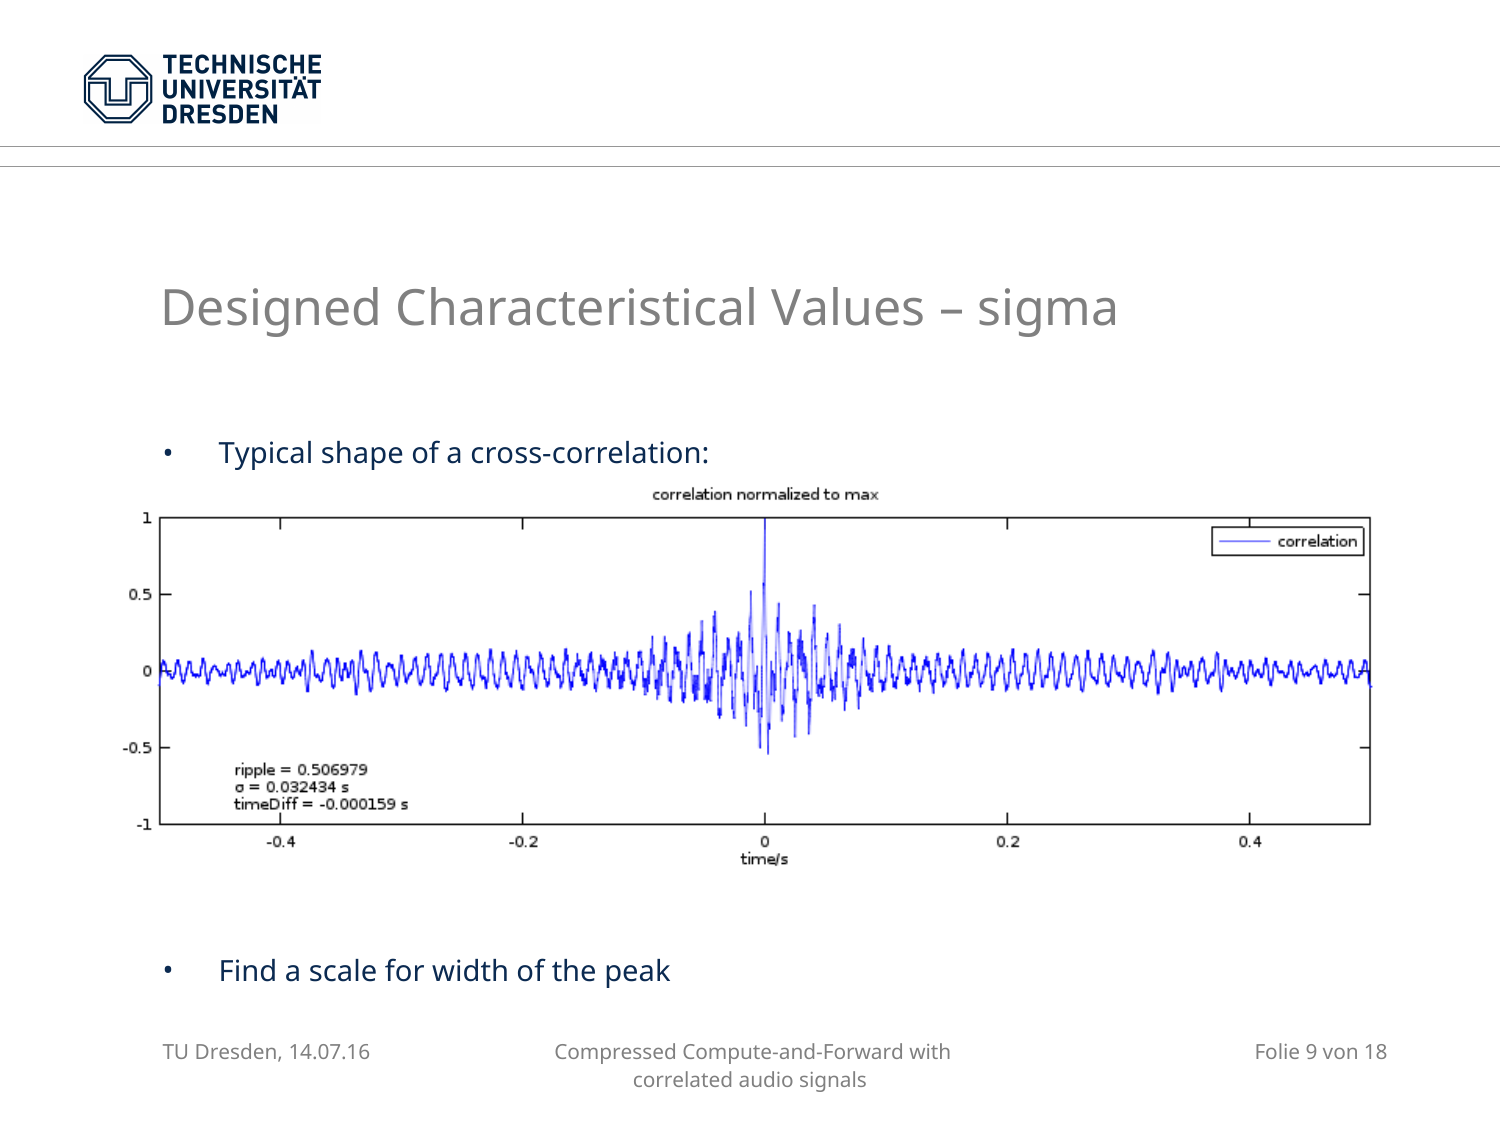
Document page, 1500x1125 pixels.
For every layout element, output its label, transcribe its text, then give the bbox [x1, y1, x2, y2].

picture [114, 475, 1418, 888]
title Designed Characteristical Values – sigma [160, 238, 1392, 374]
list Typical shape of a cross-correlation: Find a scale for width of the peak [162, 888, 1388, 1093]
list Typical shape of a cross-correlation: Find a scale for width of the peak [162, 425, 1388, 475]
picture [83, 54, 321, 124]
